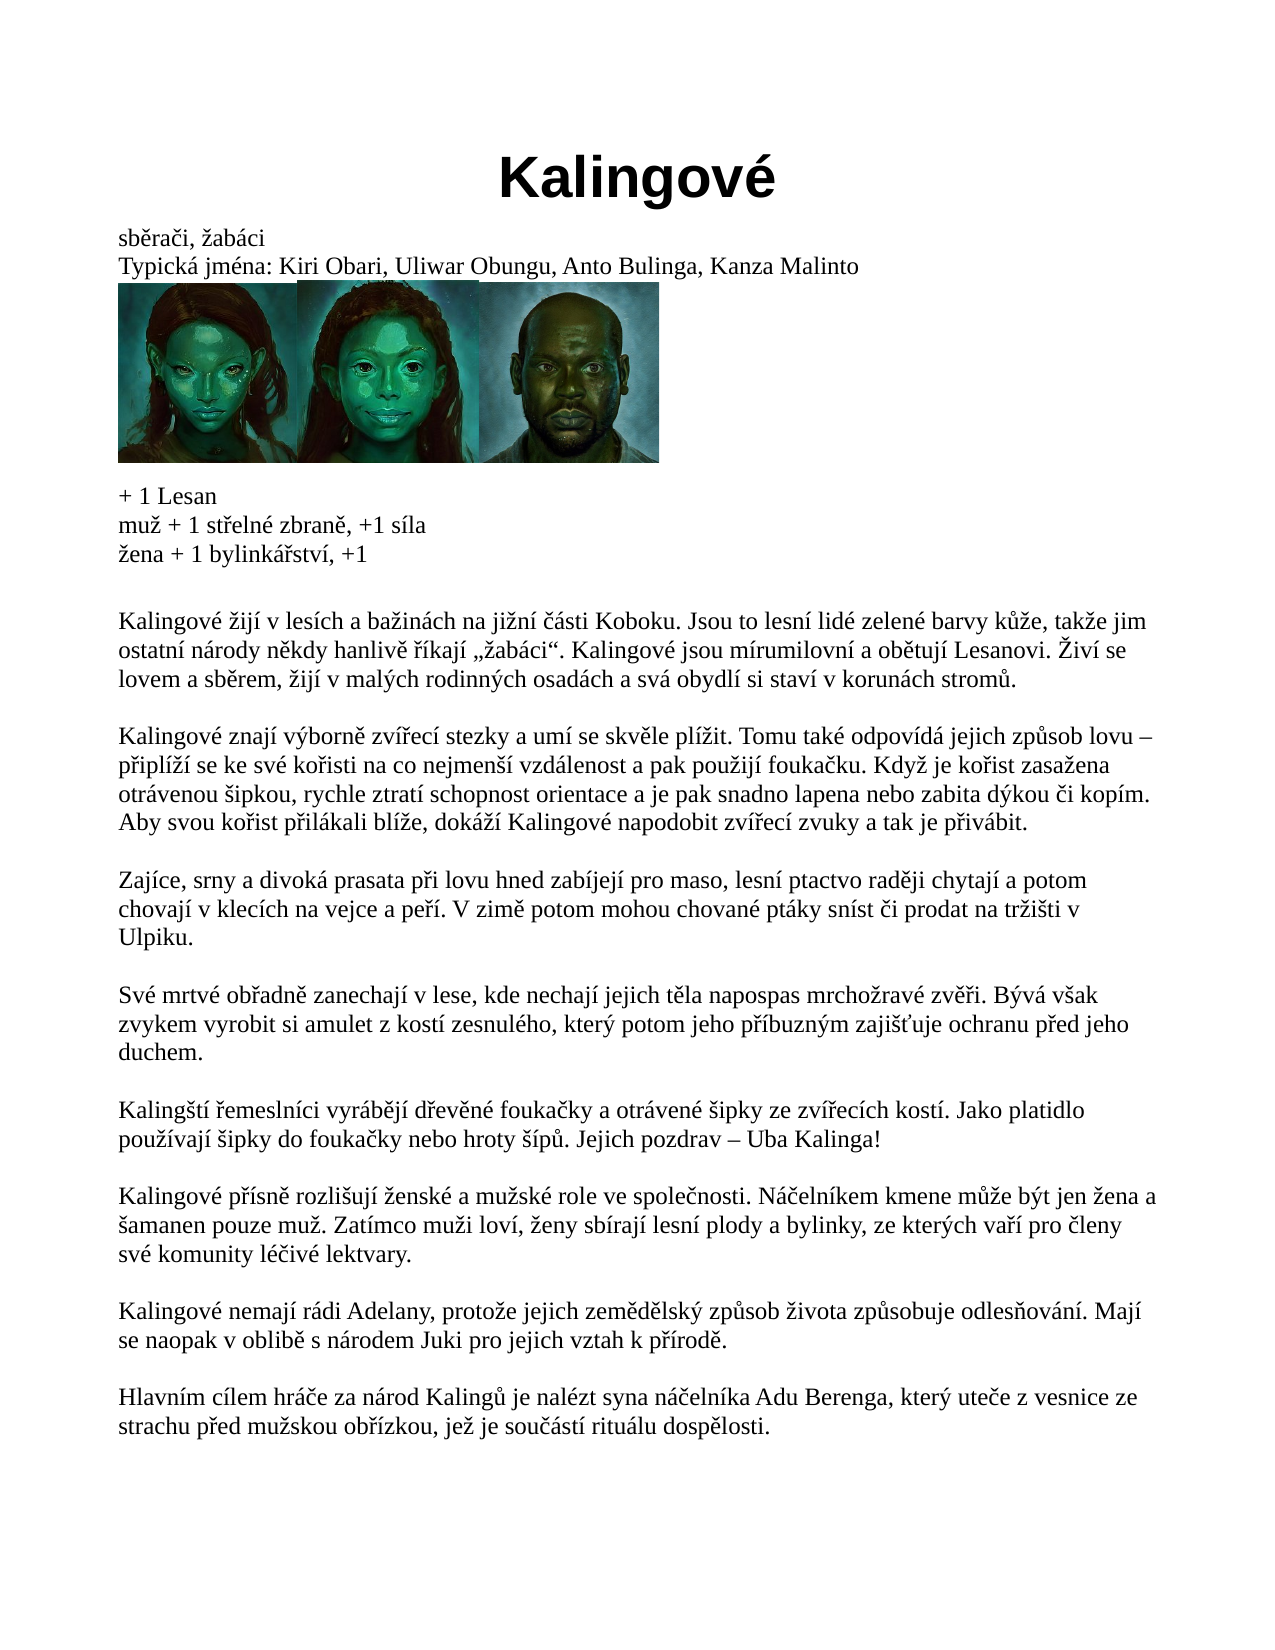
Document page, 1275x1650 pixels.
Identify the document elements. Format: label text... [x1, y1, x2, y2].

text sběrači, žabáci [118, 223, 1157, 251]
text Hlavním cílem hráče za národ Kalingů je nalézt syna náčelníka Adu Berenga, který uteče z vesnice ze strachu před mužskou obřízkou, jež je součástí rituálu dospělosti. [118, 1382, 1157, 1440]
text Kalingové přísně rozlišují ženské a mužské role ve společnosti. Náčelníkem kmene může být jen žena a šamanen pouze muž. Zatímco muži loví, ženy sbírají lesní plody a bylinky, ze kterých vaří pro členy své komunity léčivé lektvary. [118, 1181, 1157, 1267]
text Kalingové žijí v lesích a bažinách na jižní části Koboku. Jsou to lesní lidé zelené barvy kůže, takže jim ostatní národy někdy hanlivě říkají „žabáci“. Kalingové jsou mírumilovní a obětují Lesanovi. Živí se lovem a sběrem, žijí v malých rodinných osadách a svá obydlí si staví v korunách stromů. [118, 606, 1157, 692]
text Kalingové nemají rádi Adelany, protože jejich zemědělský způsob života způsobuje odlesňování. Mají se naopak v oblibě s národem Juki pro jejich vztah k přírodě. [118, 1296, 1157, 1354]
text žena + 1 bylinkářství, +1 [118, 539, 1157, 567]
text Své mrtvé obřadně zanechají v lese, kde nechají jejich těla napospas mrchožravé zvěři. Bývá však zvykem vyrobit si amulet z kostí zesnulého, který potom jeho příbuzným zajišťuje ochranu před jeho duchem. [118, 980, 1157, 1066]
text + 1 Lesan [118, 481, 1157, 510]
picture [118, 280, 660, 463]
text Typická jména: Kiri Obari, Uliwar Obungu, Anto Bulinga, Kanza Malinto [118, 251, 1157, 280]
text Kalingové znají výborně zvířecí stezky a umí se skvěle plížit. Tomu také odpovídá jejich způsob lovu – připlíží se ke své kořisti na co nejmenší vzdálenost a pak použijí foukačku. Když je kořist zasažena otrávenou šipkou, rychle ztratí schopnost orientace a je pak snadno lapena nebo zabita dýkou či kopím. Aby svou kořist přilákali blíže, dokáží Kalingové napodobit zvířecí zvuky a tak je přivábit. [118, 721, 1157, 836]
text Zajíce, srny a divoká prasata při lovu hned zabíjejí pro maso, lesní ptactvo raději chytají a potom chovají v klecích na vejce a peří. V zimě potom mohou chované ptáky sníst či prodat na tržišti v Ulpiku. [118, 865, 1157, 951]
title Kalingové [118, 143, 1157, 210]
text Kalingští řemeslníci vyrábějí dřevěné foukačky a otrávené šipky ze zvířecích kostí. Jako platidlo používají šipky do foukačky nebo hroty šípů. Jejich pozdrav – Uba Kalinga! [118, 1095, 1157, 1152]
text muž + 1 střelné zbraně, +1 síla [118, 510, 1157, 539]
